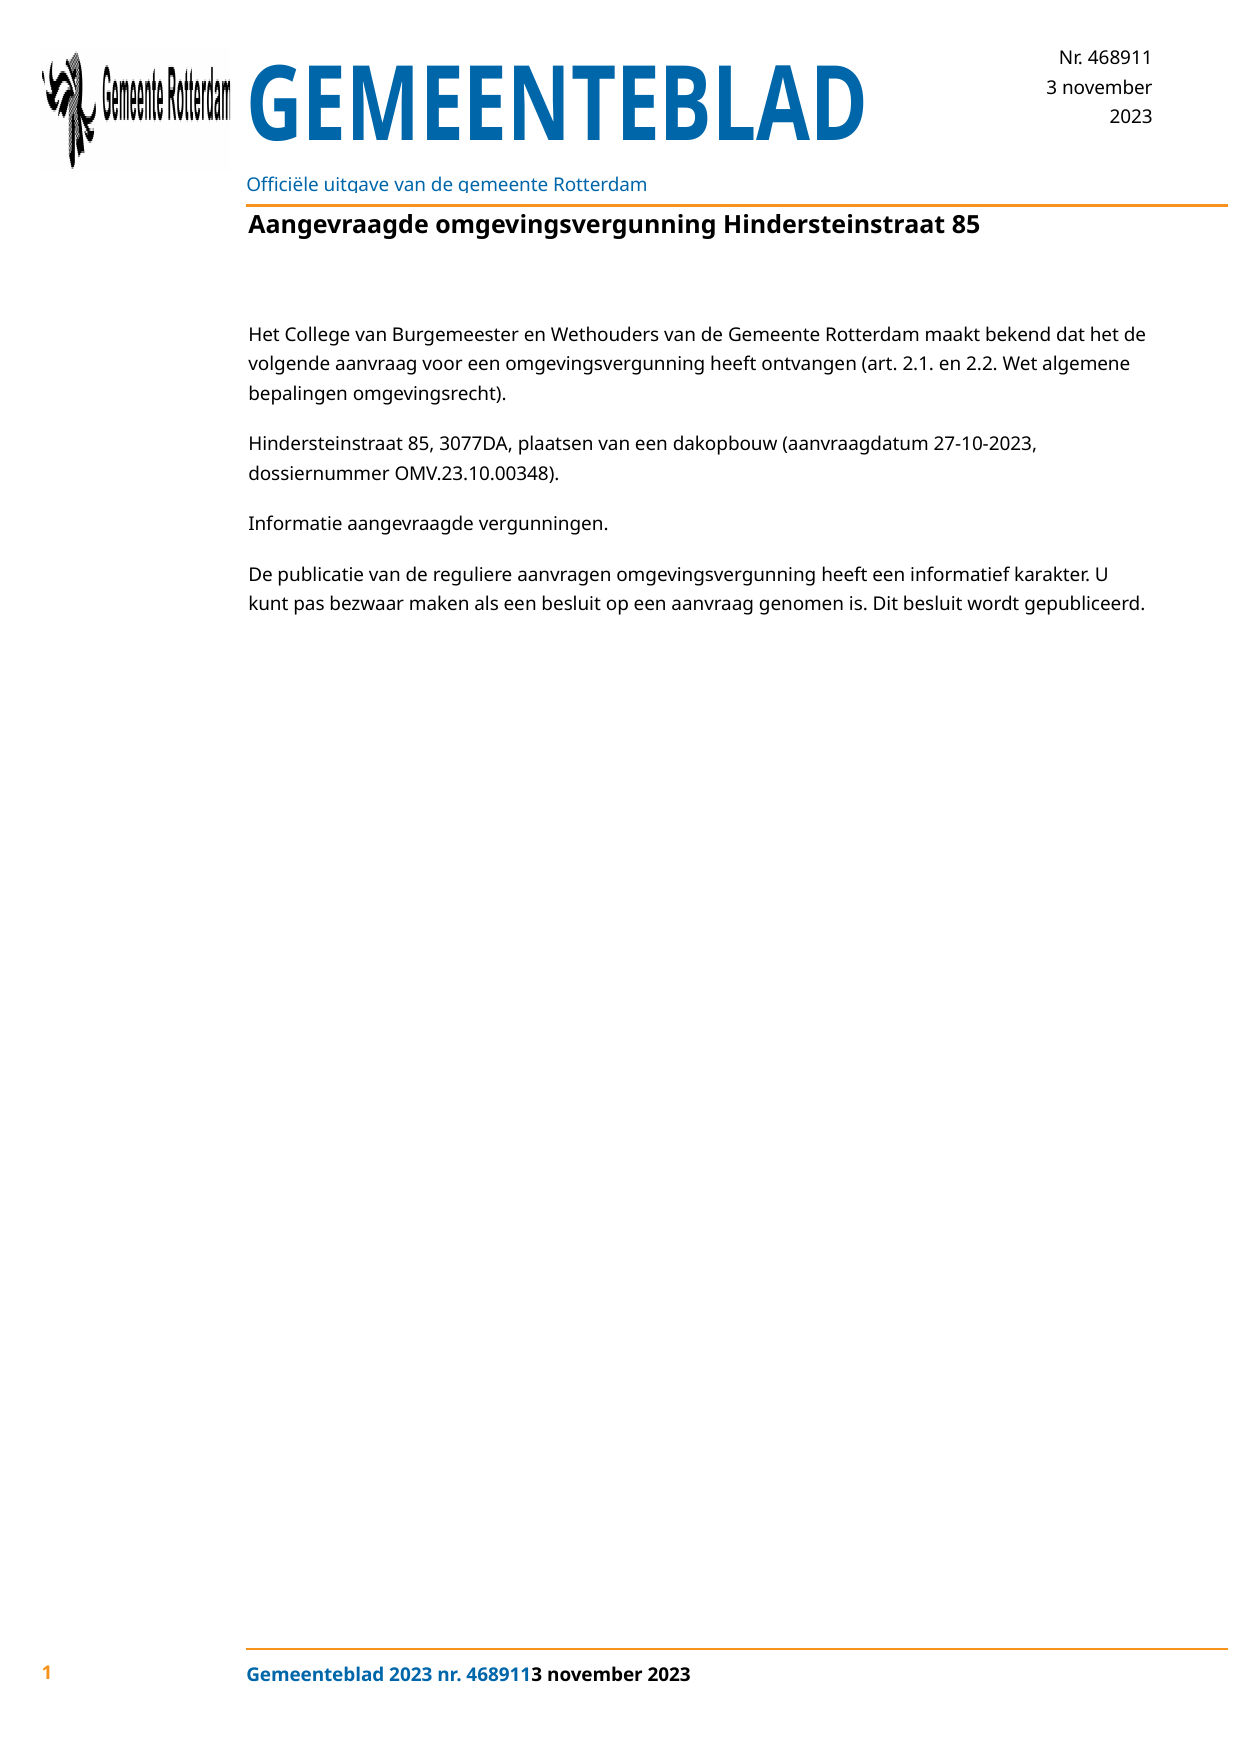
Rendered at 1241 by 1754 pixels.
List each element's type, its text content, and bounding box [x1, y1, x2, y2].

picture [41, 47, 231, 172]
text Hindersteinstraat 85, 3077DA, plaatsen van een dakopbouw (aanvraagdatum 27-10-2023, dossiernummer OMV.23.10.00348). [248, 430, 1152, 486]
text De publicatie van de reguliere aanvragen omgevingsvergunning heeft een informatief karakter. U kunt pas bezwaar maken als een besluit op een aanvraag genomen is. Dit besluit wordt gepubliceerd. [248, 561, 1152, 616]
text Informatie aangevraagde vergunningen. [248, 510, 1152, 536]
text Het College van Burgemeester en Wethouders van de Gemeente Rotterdam maakt bekend dat het de volgende aanvraag voor een omgevingsvergunning heeft ontvangen (art. 2.1. en 2.2. Wet algemene bepalingen omgevingsrecht). [248, 321, 1152, 406]
text Aangevraagde omgevingsvergunning Hindersteinstraat 85 [248, 207, 1152, 241]
